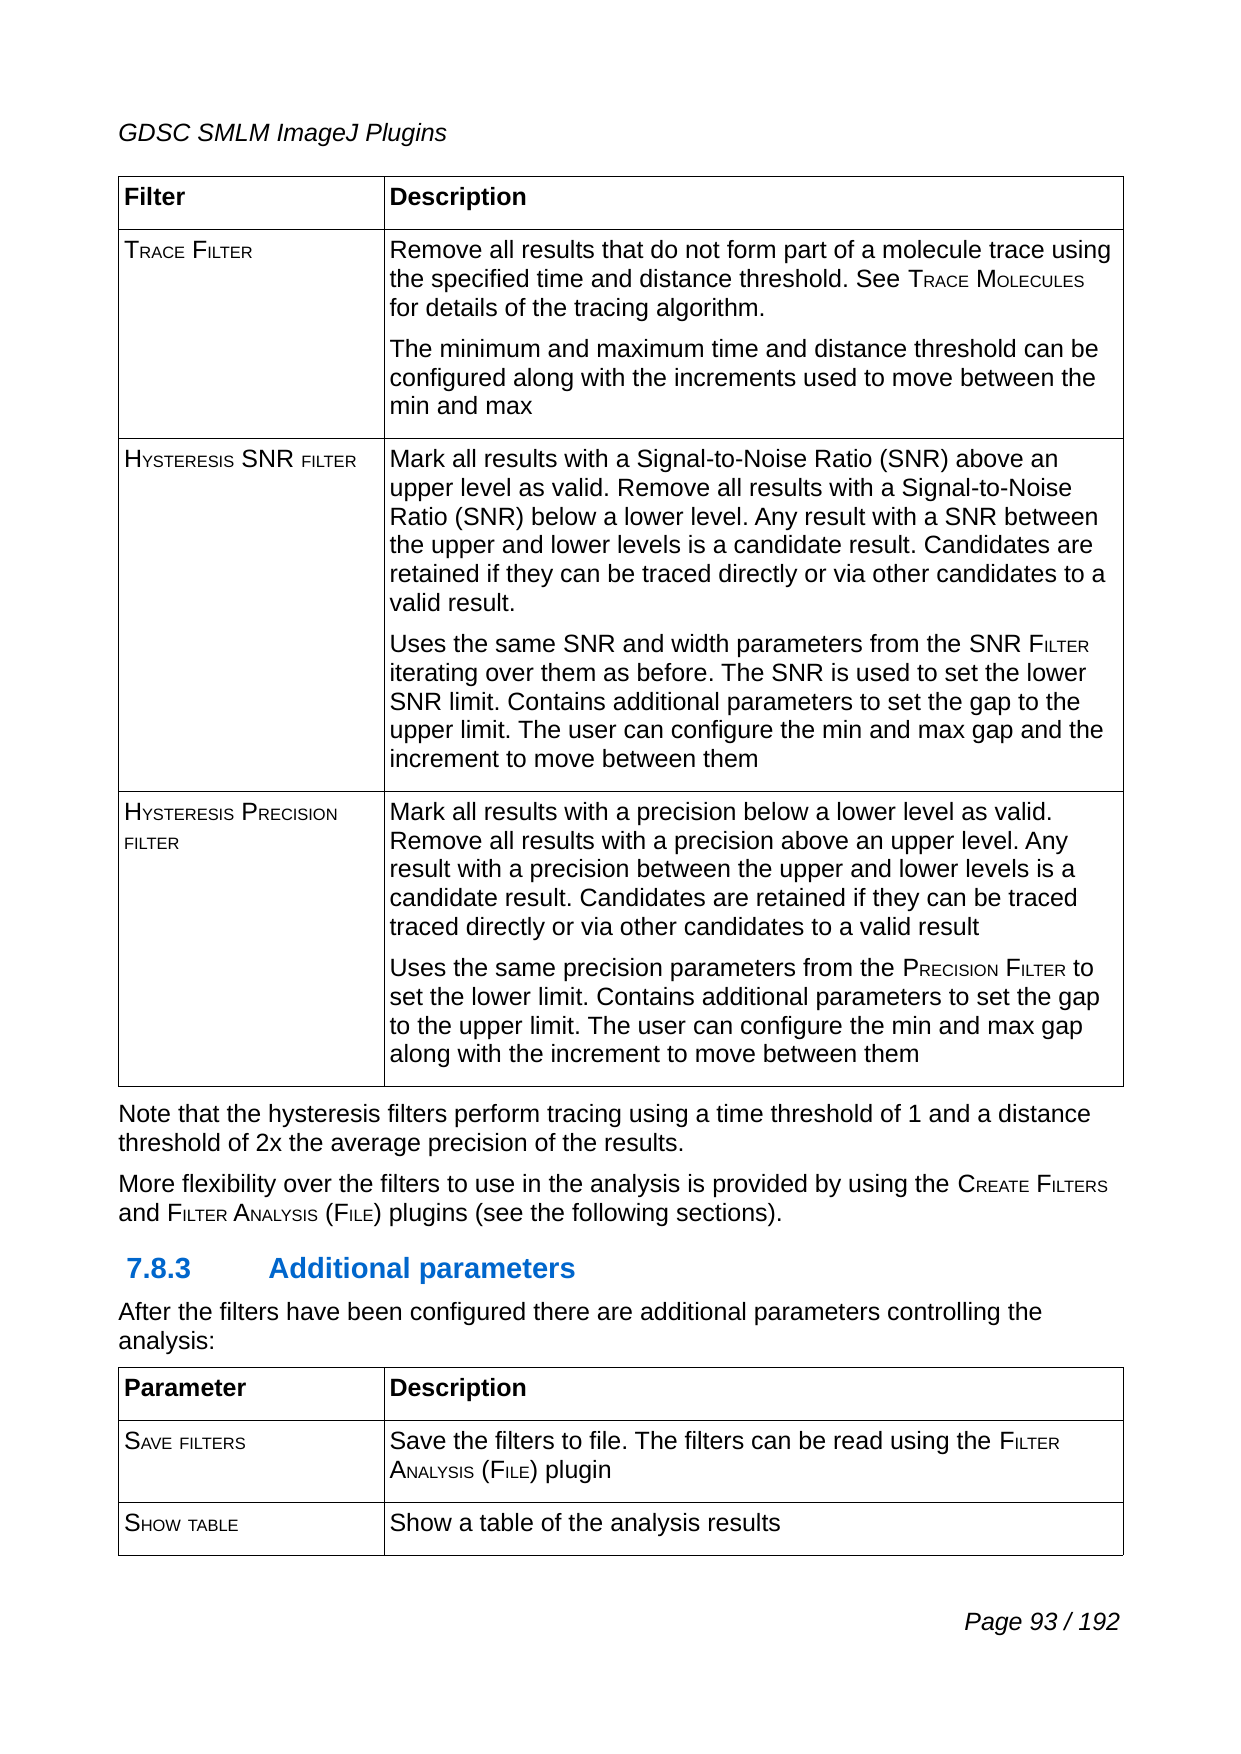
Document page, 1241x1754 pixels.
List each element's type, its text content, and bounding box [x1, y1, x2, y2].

table_cell Show a table of the analysis results [385, 1503, 1123, 1554]
table_cell Save filters [119, 1421, 384, 1502]
table_header Description [385, 177, 1123, 229]
table_header Filter [119, 177, 384, 229]
table_header Parameter [119, 1368, 384, 1420]
text Note that the hysteresis filters perform tracing using a time threshold of 1 and a distance threshold of 2x the average precision of the results. [118, 1099, 1122, 1156]
text More flexibility over the filters to use in the analysis is provided by using the Create Filters and Filter Analysis (File) plugins (see the following sections). [118, 1169, 1122, 1226]
text After the filters have been configured there are additional parameters controlling the analysis: [118, 1297, 1122, 1355]
table_cell Hysteresis SNR filter [119, 439, 384, 791]
table_cell Hysteresis Precision filter [119, 792, 384, 1086]
table_header Description [385, 1368, 1123, 1420]
table_cell Mark all results with a Signal-to-Noise Ratio (SNR) above an upper level as valid. Remove all results with a Signal-to-Noise Ratio (SNR) below a lower level. Any result with a SNR between the upper and lower levels is a candidate result. Candidates are retained if they can be traced directly or via other candidates to a valid result. Uses the same SNR and width parameters from the SNR Filter iterating over them as before. The SNR is used to set the lower SNR limit. Contains additional parameters to set the gap to the upper limit. The user can configure the min and max gap and the increment to move between them [385, 439, 1123, 791]
table_cell Show table [119, 1503, 384, 1554]
table_cell Mark all results with a precision below a lower level as valid. Remove all results with a precision above an upper level. Any result with a precision between the upper and lower levels is a candidate result. Candidates are retained if they can be traced traced directly or via other candidates to a valid result Uses the same precision parameters from the Precision Filter to set the lower limit. Contains additional parameters to set the gap to the upper limit. The user can configure the min and max gap along with the increment to move between them [385, 792, 1123, 1086]
table_cell Trace Filter [119, 230, 384, 438]
table_cell Save the filters to file. The filters can be read using the Filter Analysis (File) plugin [385, 1421, 1123, 1502]
table_cell Remove all results that do not form part of a molecule trace using the specified time and distance threshold. See Trace Molecules for details of the tracing algorithm. The minimum and maximum time and distance threshold can be configured along with the increments used to move between the min and max [385, 230, 1123, 438]
subtitle Additional parameters [118, 1251, 1122, 1285]
